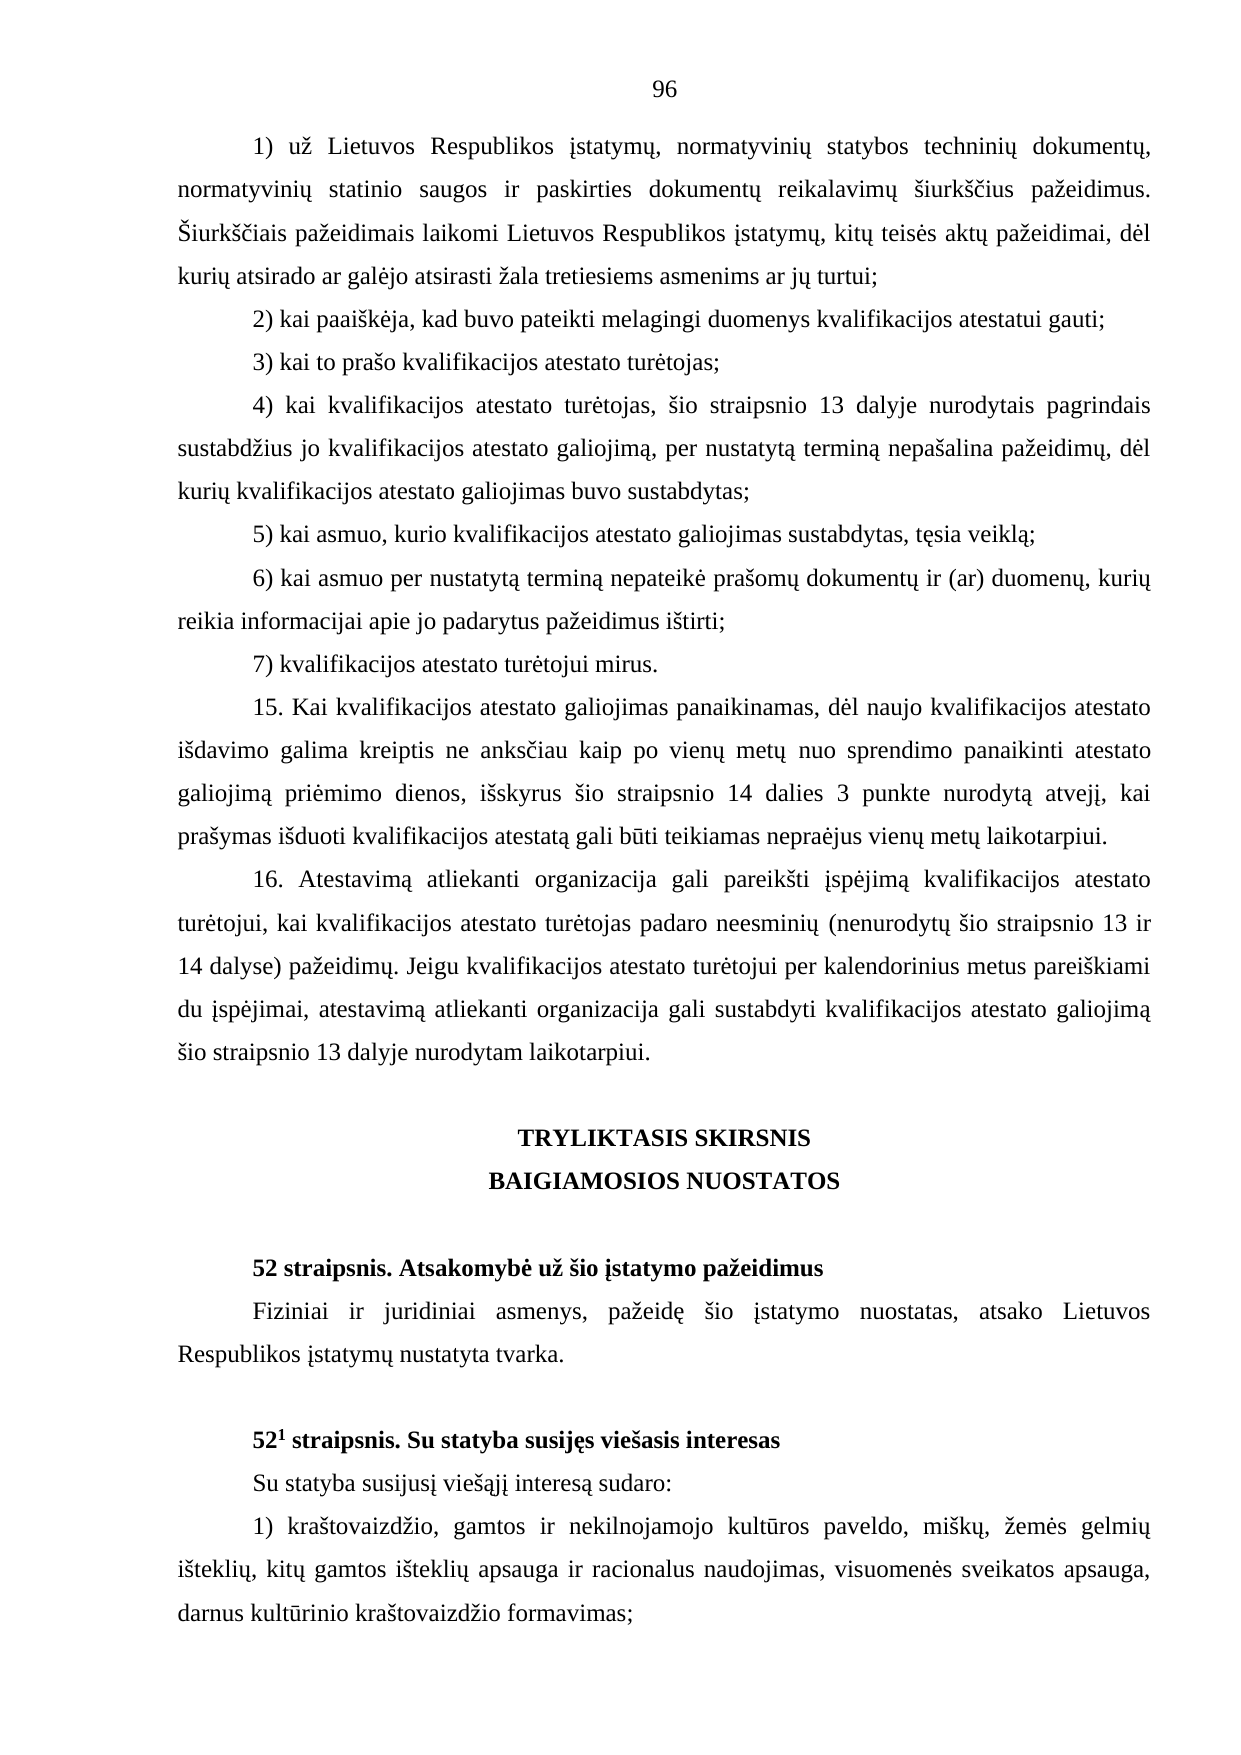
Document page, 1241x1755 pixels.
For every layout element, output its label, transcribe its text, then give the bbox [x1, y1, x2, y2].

text Fiziniai ir juridiniai asmenys, pažeidę šio įstatymo nuostatas, atsako Lietuvos Respublikos įstatymų nustatyta tvarka. [177, 1296, 1152, 1368]
text 3) kai to prašo kvalifikacijos atestato turėtojas; [177, 347, 1152, 376]
text 521 straipsnis. Su statyba susijęs viešasis interesas [177, 1425, 1152, 1454]
text 2) kai paaiškėja, kad buvo pateikti melagingi duomenys kvalifikacijos atestatui gauti; [177, 304, 1152, 333]
text TRYLIKTASIS SKIRSNIS [177, 1123, 1152, 1152]
text 5) kai asmuo, kurio kvalifikacijos atestato galiojimas sustabdytas, tęsia veiklą; [177, 519, 1152, 548]
text 1) už Lietuvos Respublikos įstatymų, normatyvinių statybos techninių dokumentų, normatyvinių statinio saugos ir paskirties dokumentų reikalavimų šiurkščius pažeidimus. Šiurkščiais pažeidimais laikomi Lietuvos Respublikos įstatymų, kitų teisės aktų pažeidimai, dėl kurių atsirado ar galėjo atsirasti žala tretiesiems asmenims ar jų turtui; [177, 131, 1152, 289]
text 16. Atestavimą atliekanti organizacija gali pareikšti įspėjimą kvalifikacijos atestato turėtojui, kai kvalifikacijos atestato turėtojas padaro neesminių (nenurodytų šio straipsnio 13 ir 14 dalyse) pažeidimų. Jeigu kvalifikacijos atestato turėtojui per kalendorinius metus pareiškiami du įspėjimai, atestavimą atliekanti organizacija gali sustabdyti kvalifikacijos atestato galiojimą šio straipsnio 13 dalyje nurodytam laikotarpiui. [177, 864, 1152, 1066]
text Su statyba susijusį viešąjį interesą sudaro: [177, 1468, 1152, 1497]
text 1) kraštovaizdžio, gamtos ir nekilnojamojo kultūros paveldo, miškų, žemės gelmių išteklių, kitų gamtos išteklių apsauga ir racionalus naudojimas, visuomenės sveikatos apsauga, darnus kultūrinio kraštovaizdžio formavimas; [177, 1511, 1152, 1626]
text 52 straipsnis. Atsakomybė už šio įstatymo pažeidimus [177, 1253, 1152, 1281]
text 7) kvalifikacijos atestato turėtojui mirus. [177, 649, 1152, 678]
text 15. Kai kvalifikacijos atestato galiojimas panaikinamas, dėl naujo kvalifikacijos atestato išdavimo galima kreiptis ne anksčiau kaip po vienų metų nuo sprendimo panaikinti atestato galiojimą priėmimo dienos, išskyrus šio straipsnio 14 dalies 3 punkte nurodytą atvejį, kai prašymas išduoti kvalifikacijos atestatą gali būti teikiamas nepraėjus vienų metų laikotarpiui. [177, 692, 1152, 850]
text 6) kai asmuo per nustatytą terminą nepateikė prašomų dokumentų ir (ar) duomenų, kurių reikia informacijai apie jo padarytus pažeidimus ištirti; [177, 563, 1152, 634]
text 4) kai kvalifikacijos atestato turėtojas, šio straipsnio 13 dalyje nurodytais pagrindais sustabdžius jo kvalifikacijos atestato galiojimą, per nustatytą terminą nepašalina pažeidimų, dėl kurių kvalifikacijos atestato galiojimas buvo sustabdytas; [177, 390, 1152, 505]
text BAIGIAMOSIOS NUOSTATOS [177, 1166, 1152, 1195]
